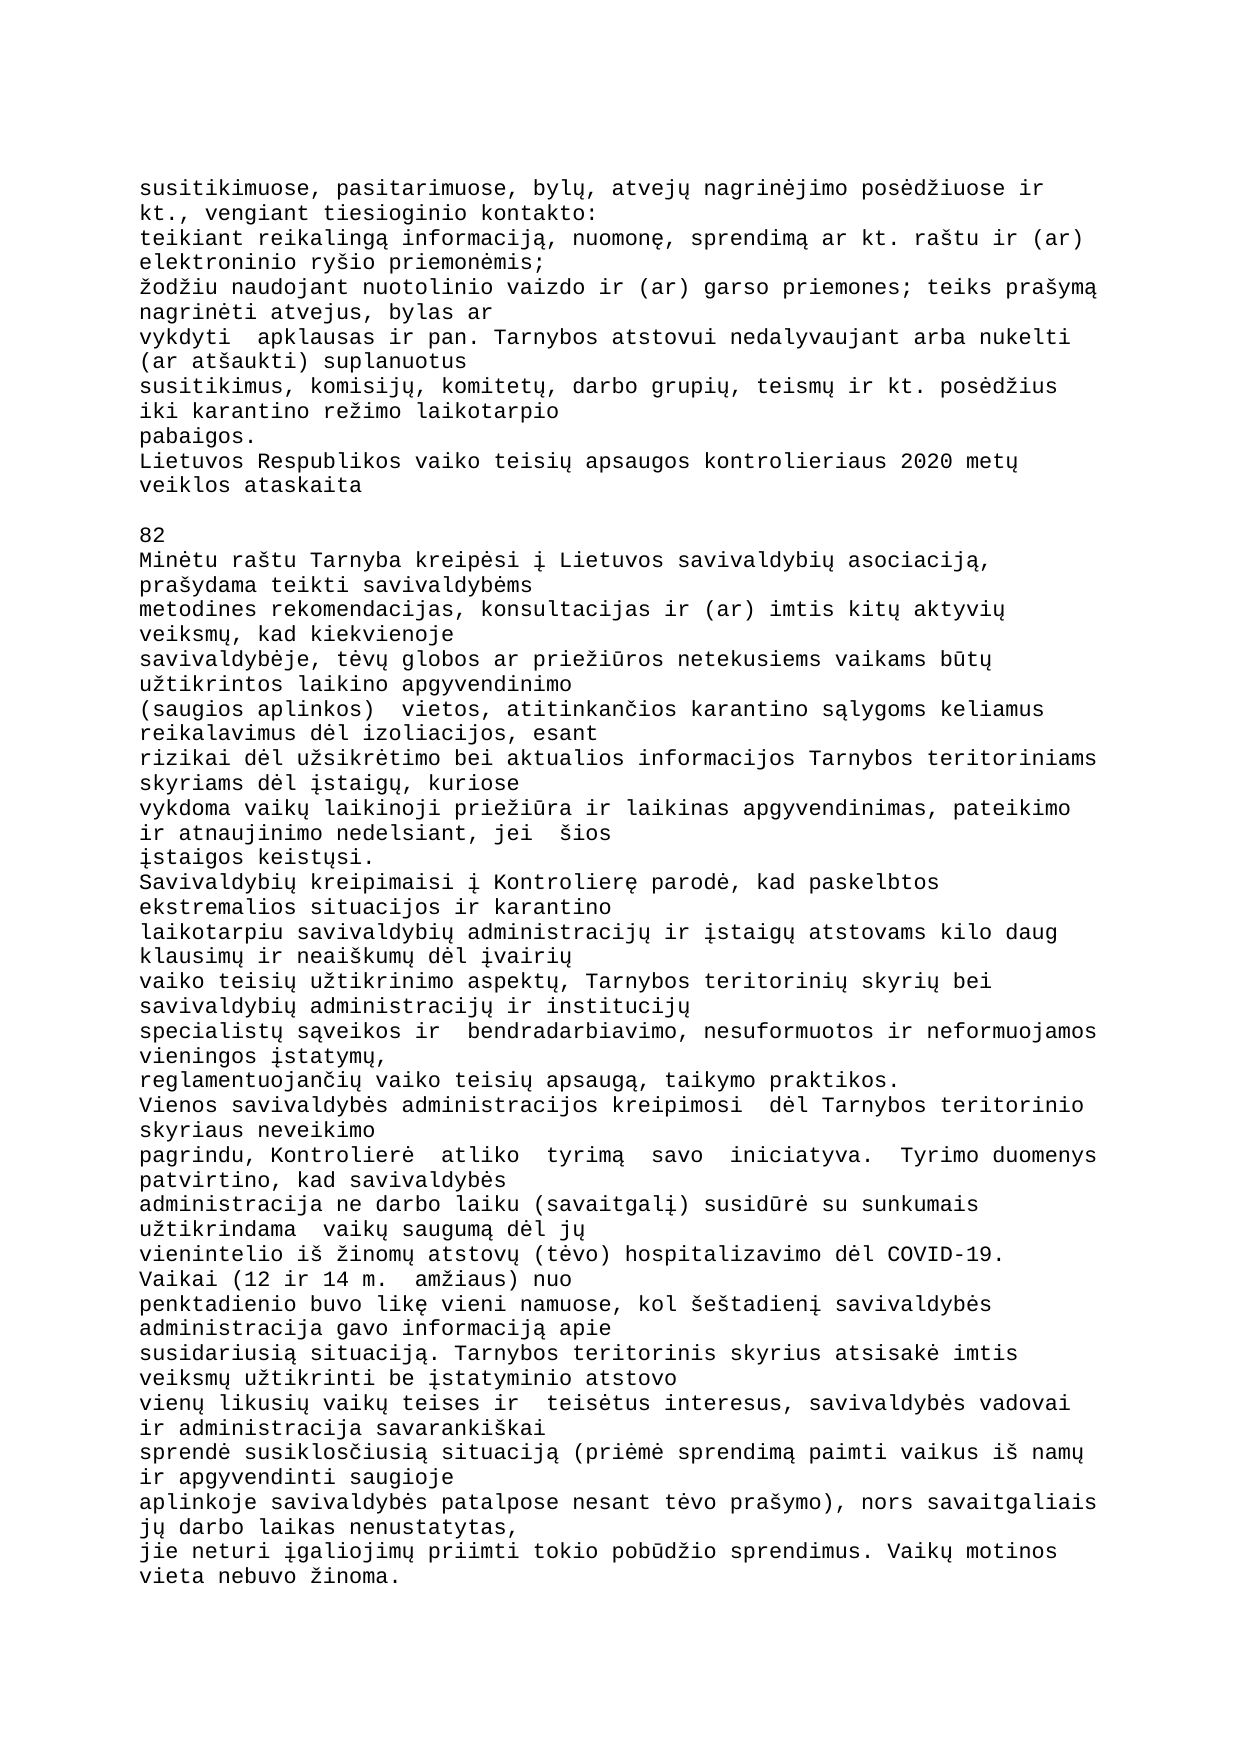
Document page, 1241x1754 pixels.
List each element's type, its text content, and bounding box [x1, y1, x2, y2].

text aplinkoje savivaldybės patalpose nesant tėvo prašymo), nors savaitgaliais jų darbo laikas nenustatytas, [139, 1491, 1101, 1541]
text vykdoma vaikų laikinoji priežiūra ir laikinas apgyvendinimas, pateikimo ir atnaujinimo nedelsiant, jei šios [139, 797, 1101, 847]
text Lietuvos Respublikos vaiko teisių apsaugos kontrolieriaus 2020 metų veiklos ataskaita [139, 450, 1101, 499]
text Vienos savivaldybės administracijos kreipimosi dėl Tarnybos teritorinio skyriaus neveikimo [139, 1094, 1101, 1144]
text susitikimus, komisijų, komitetų, darbo grupių, teismų ir kt. posėdžius iki karantino režimo laikotarpio [139, 376, 1101, 425]
text jie neturi įgaliojimų priimti tokio pobūdžio sprendimus. Vaikų motinos vieta nebuvo žinoma. [139, 1541, 1101, 1590]
text sprendė susiklosčiusią situaciją (priėmė sprendimą paimti vaikus iš namų ir apgyvendinti saugioje [139, 1442, 1101, 1491]
text vienų likusių vaikų teises ir teisėtus interesus, savivaldybės vadovai ir administracija savarankiškai [139, 1392, 1101, 1442]
text pabaigos. [139, 425, 1101, 450]
text 82 [139, 524, 1101, 549]
text vaiko teisių užtikrinimo aspektų, Tarnybos teritorinių skyrių bei savivaldybių administracijų ir institucijų [139, 971, 1101, 1020]
text penktadienio buvo likę vieni namuose, kol šeštadienį savivaldybės administracija gavo informaciją apie [139, 1293, 1101, 1342]
text Savivaldybių kreipimaisi į Kontrolierę parodė, kad paskelbtos ekstremalios situacijos ir karantino [139, 871, 1101, 921]
text reglamentuojančių vaiko teisių apsaugą, taikymo praktikos. [139, 1070, 1101, 1094]
text susitikimuose, pasitarimuose, bylų, atvejų nagrinėjimo posėdžiuose ir kt., vengiant tiesioginio kontakto: [139, 177, 1101, 227]
text teikiant reikalingą informaciją, nuomonę, sprendimą ar kt. raštu ir (ar) elektroninio ryšio priemonėmis; [139, 227, 1101, 276]
text (saugios aplinkos) vietos, atitinkančios karantino sąlygoms keliamus reikalavimus dėl izoliacijos, esant [139, 698, 1101, 747]
text metodines rekomendacijas, konsultacijas ir (ar) imtis kitų aktyvių veiksmų, kad kiekvienoje [139, 599, 1101, 648]
text vykdyti apklausas ir pan. Tarnybos atstovui nedalyvaujant arba nukelti (ar atšaukti) suplanuotus [139, 326, 1101, 376]
text susidariusią situaciją. Tarnybos teritorinis skyrius atsisakė imtis veiksmų užtikrinti be įstatyminio atstovo [139, 1342, 1101, 1392]
text Minėtu raštu Tarnyba kreipėsi į Lietuvos savivaldybių asociaciją, prašydama teikti savivaldybėms [139, 549, 1101, 599]
text pagrindu, Kontrolierė atliko tyrimą savo iniciatyva. Tyrimo duomenys patvirtino, kad savivaldybės [139, 1144, 1101, 1194]
text rizikai dėl užsikrėtimo bei aktualios informacijos Tarnybos teritoriniams skyriams dėl įstaigų, kuriose [139, 747, 1101, 797]
text laikotarpiu savivaldybių administracijų ir įstaigų atstovams kilo daug klausimų ir neaiškumų dėl įvairių [139, 921, 1101, 971]
text administracija ne darbo laiku (savaitgalį) susidūrė su sunkumais užtikrindama vaikų saugumą dėl jų [139, 1194, 1101, 1243]
text specialistų sąveikos ir bendradarbiavimo, nesuformuotos ir neformuojamos vieningos įstatymų, [139, 1020, 1101, 1070]
text savivaldybėje, tėvų globos ar priežiūros netekusiems vaikams būtų užtikrintos laikino apgyvendinimo [139, 648, 1101, 698]
text įstaigos keistųsi. [139, 847, 1101, 871]
text vienintelio iš žinomų atstovų (tėvo) hospitalizavimo dėl COVID-19. Vaikai (12 ir 14 m. amžiaus) nuo [139, 1243, 1101, 1293]
text žodžiu naudojant nuotolinio vaizdo ir (ar) garso priemones; teiks prašymą nagrinėti atvejus, bylas ar [139, 276, 1101, 326]
